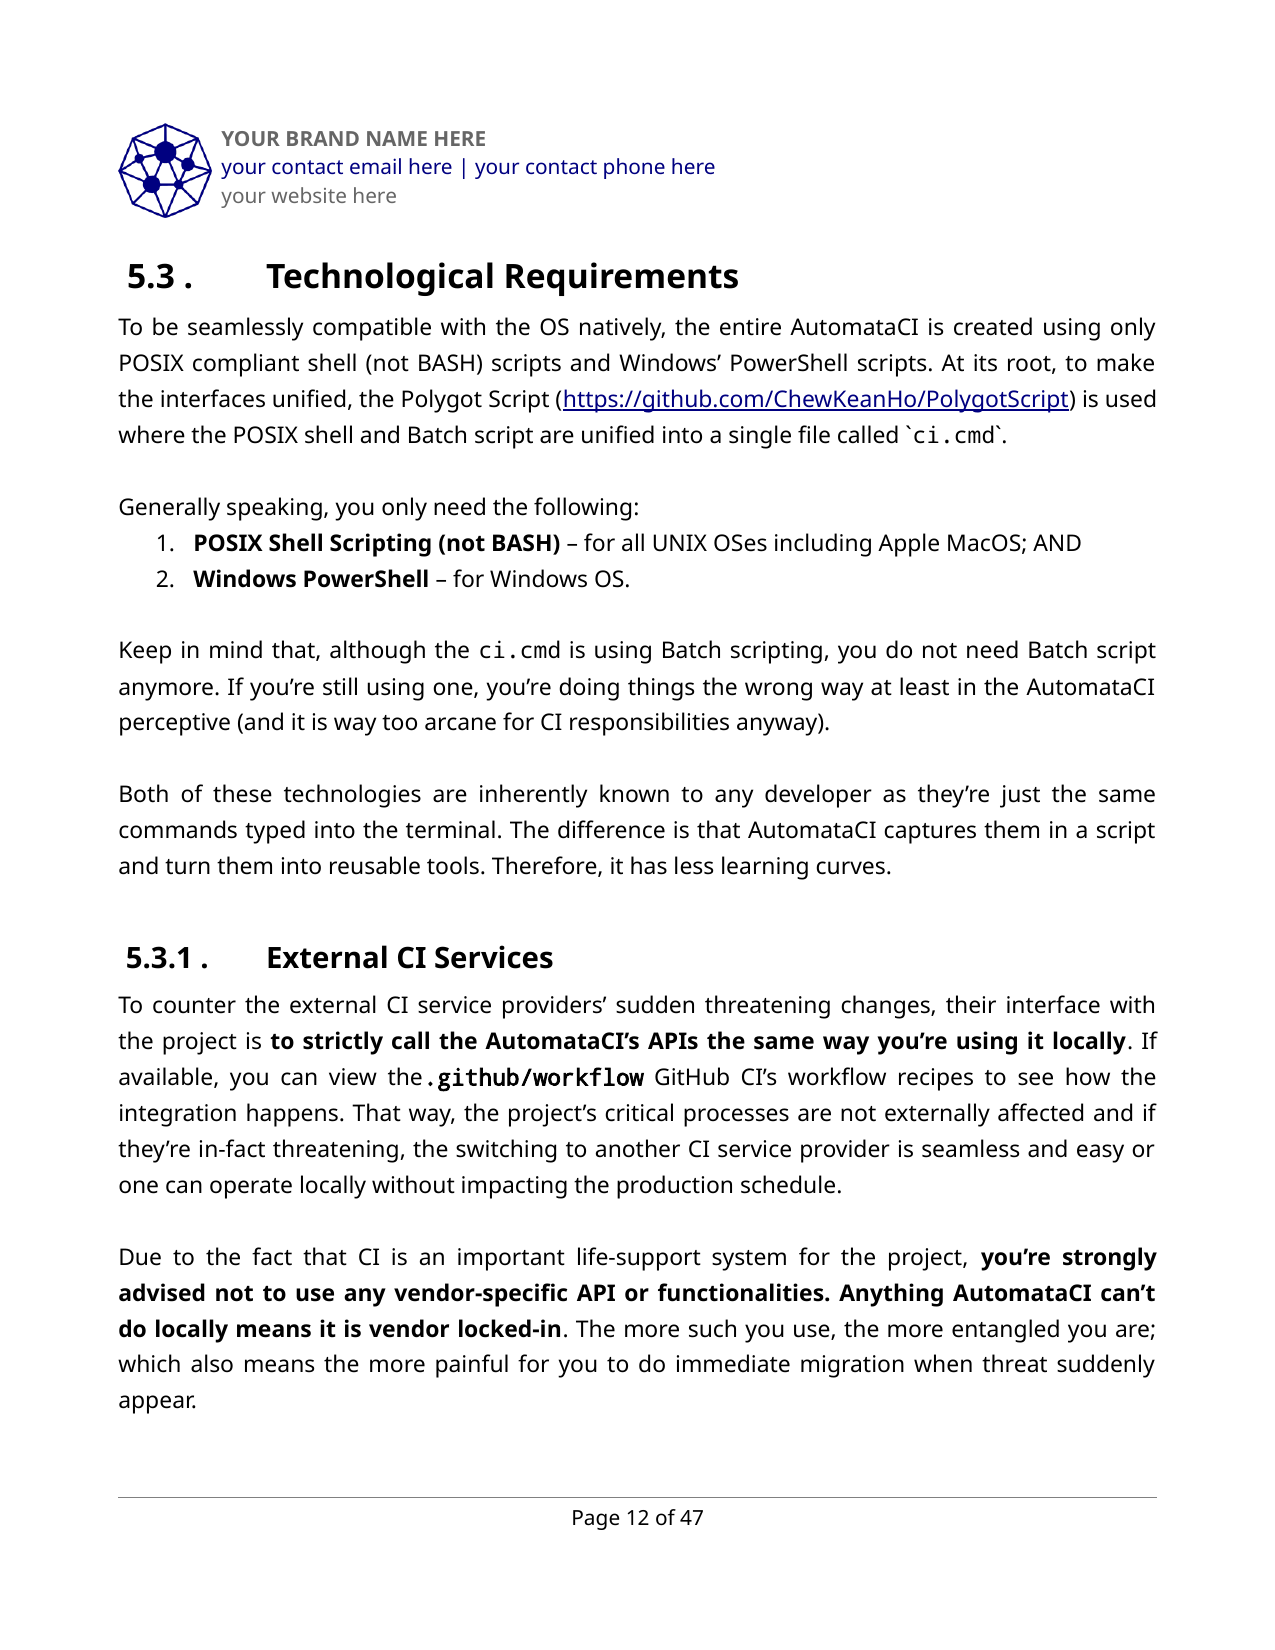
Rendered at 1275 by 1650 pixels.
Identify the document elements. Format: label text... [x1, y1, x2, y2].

text Both of these technologies are inherently known to any developer as they’re just the same commands typed into the terminal. The difference is that AutomataCI captures them in a script and turn them into reusable tools. Therefore, it has less learning curves. [118, 778, 1157, 881]
subtitle External CI Services [118, 937, 1157, 977]
list POSIX Shell Scripting (not BASH) – for all UNIX OSes including Apple MacOS; AND [156, 527, 1157, 558]
subtitle Technological Requirements [118, 253, 1157, 298]
picture [118, 123, 212, 218]
text To counter the external CI service providers’ sudden threatening changes, their interface with the project is to strictly call the AutomataCI’s APIs the same way you’re using it locally. If available, you can view the.github/workflow GitHub CI’s workflow recipes to see how the integration happens. That way, the project’s critical processes are not externally affected and if they’re in-fact threatening, the switching to another CI service provider is seamless and easy or one can operate locally without impacting the production schedule. [118, 989, 1157, 1200]
text Keep in mind that, although the ci.cmd is using Batch scripting, you do not need Batch script anymore. If you’re still using one, you’re doing things the wrong way at least in the AutomataCI perceptive (and it is way too arcane for CI responsibilities anyway). [118, 634, 1157, 738]
text To be seamlessly compatible with the OS natively, the entire AutomataCI is created using only POSIX compliant shell (not BASH) scripts and Windows’ PowerShell scripts. At its root, to make the interfaces unified, the Polygot Script (https://github.com/ChewKeanHo/PolygotScript) is used where the POSIX shell and Batch script are unified into a single file called `ci.cmd`. [118, 311, 1157, 450]
text Due to the fact that CI is an important life-support system for the project, you’re strongly advised not to use any vendor-specific API or functionalities. Anything AutomataCI can’t do locally means it is vendor locked-in. The more such you use, the more entangled you are; which also means the more painful for you to do immediate migration when threat suddenly appear. [118, 1241, 1157, 1416]
text Generally speaking, you only need the following: [118, 491, 1157, 522]
list Windows PowerShell – for Windows OS. [156, 563, 1157, 594]
